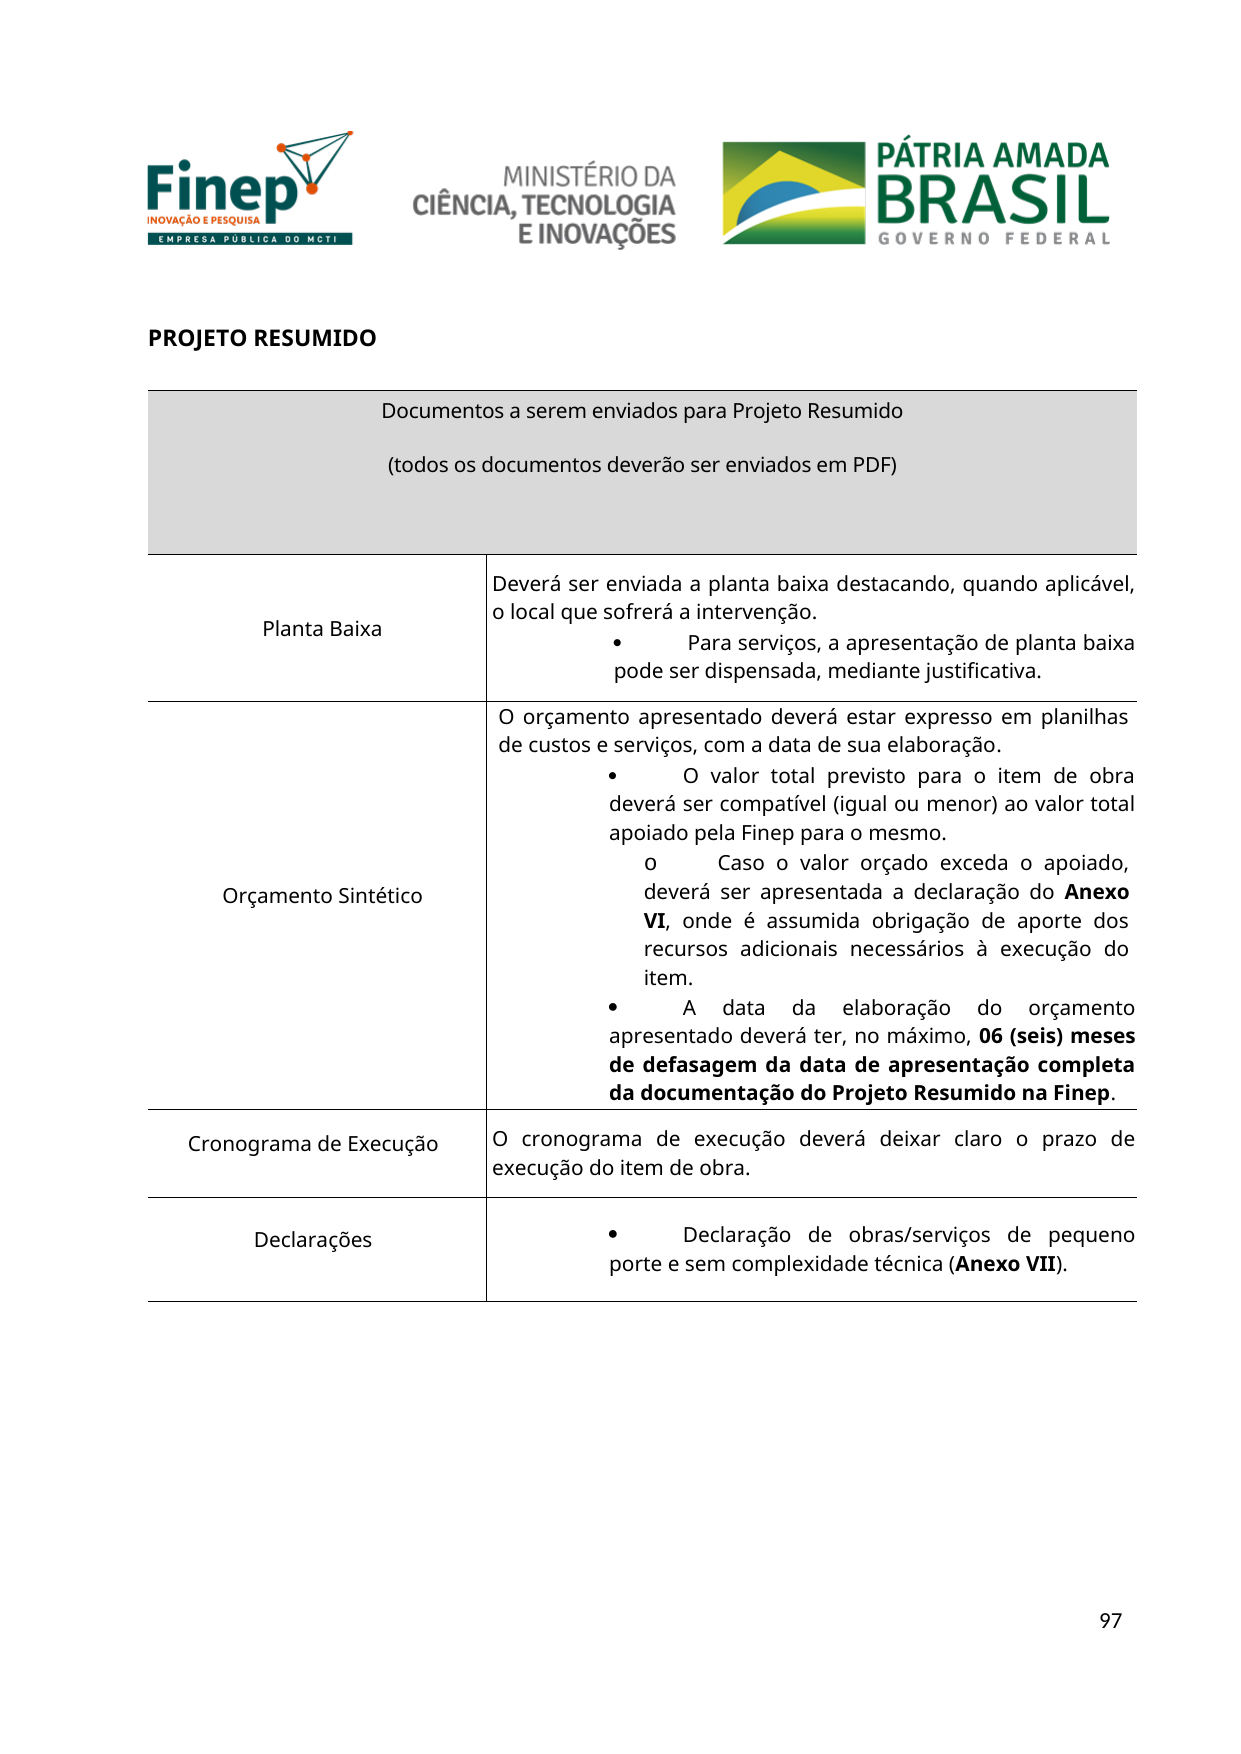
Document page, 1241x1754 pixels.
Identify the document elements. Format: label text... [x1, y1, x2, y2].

table_cell Orçamento Sintético [148, 702, 486, 1109]
table_cell Declaração de obras/serviços de pequeno porte e sem complexidade técnica (Anexo VII). [487, 1198, 1137, 1301]
table_cell O orçamento apresentado deverá estar expresso em planilhas de custos e serviços, com a data de sua elaboração. O valor total previsto para o item de obra deverá ser compatível (igual ou menor) ao valor total apoiado pela Finep para o mesmo. Caso o valor orçado exceda o apoiado, deverá ser apresentada a declaração do Anexo VI, onde é assumida obrigação de aporte dos recursos adicionais necessários à execução do item. A data da elaboração do orçamento apresentado deverá ter, no máximo, 06 (seis) meses de defasagem da data de apresentação completa da documentação do Projeto Resumido na Finep. [487, 702, 1137, 1109]
table_cell Planta Baixa [148, 555, 486, 701]
table_header Documentos a serem enviados para Projeto Resumido (todos os documentos deverão ser enviados em PDF) [148, 391, 1137, 554]
table_cell Cronograma de Execução [148, 1110, 486, 1197]
table_cell O cronograma de execução deverá deixar claro o prazo de execução do item de obra. [487, 1110, 1137, 1197]
table_cell Declarações [148, 1198, 486, 1301]
text PROJETO RESUMIDO [148, 322, 1122, 353]
table_cell Deverá ser enviada a planta baixa destacando, quando aplicável, o local que sofrerá a intervenção. Para serviços, a apresentação de planta baixa pode ser dispensada, mediante justificativa. [487, 555, 1137, 701]
